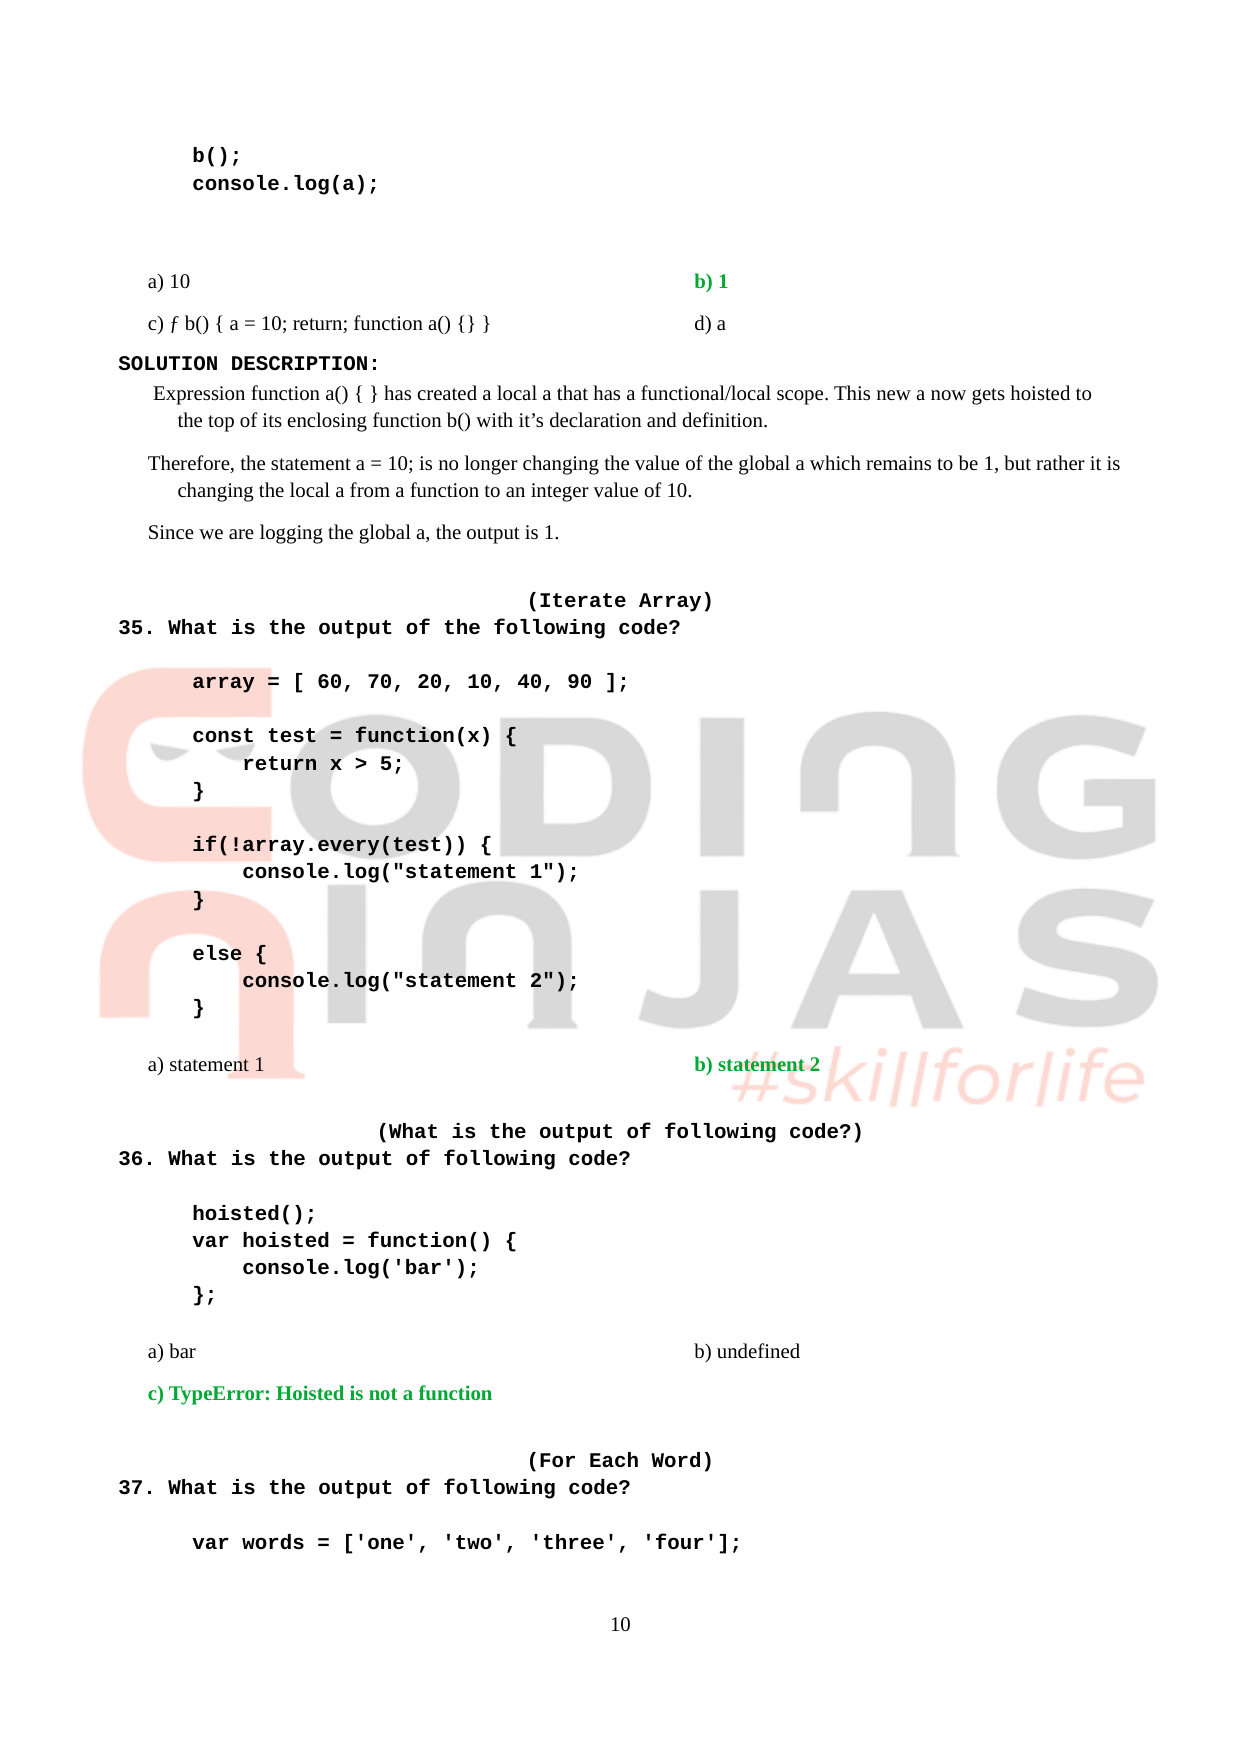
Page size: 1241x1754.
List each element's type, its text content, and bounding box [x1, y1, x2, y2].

text (For Each Word) [118, 1450, 1122, 1474]
text 35. What is the output of the following code? [118, 617, 1122, 640]
text var hoisted = function() { [192, 1230, 1122, 1253]
text Since we are logging the global a, the output is 1. [148, 520, 1122, 544]
text } [192, 997, 1122, 1021]
text array = [ 60, 70, 20, 10, 40, 90 ]; [192, 671, 1122, 695]
text var words = ['one', 'two', 'three', 'four']; [192, 1532, 1122, 1555]
text b(); [192, 145, 1122, 169]
text Therefore, the statement a = 10; is no longer changing the value of the global a which remains to be 1, but rather it is changing the local a from a function to an integer value of 10. [148, 450, 1122, 502]
text else { [192, 943, 1122, 967]
text Expression function a() { } has created a local a that has a functional/local scope. This new a now gets hoisted to the top of its enclosing function b() with it’s declaration and definition. [148, 381, 1122, 432]
text a) bar b) undefined [148, 1339, 1122, 1363]
text 37. What is the output of following code? [118, 1477, 1122, 1501]
text c) TypeError: Hoisted is not a function [148, 1381, 1122, 1405]
text a) statement 1 b) statement 2 [148, 1052, 1122, 1076]
text } [192, 780, 1122, 803]
text console.log("statement 1"); [192, 861, 1122, 885]
text return x > 5; [192, 753, 1122, 776]
text } [192, 889, 1122, 912]
text SOLUTION DESCRIPTION: [118, 353, 1122, 377]
text hoisted(); [192, 1203, 1122, 1226]
text console.log('bar'); [192, 1257, 1122, 1281]
text c) ƒ b() { a = 10; return; function a() {} } d) a [148, 311, 1122, 335]
text 36. What is the output of following code? [118, 1148, 1122, 1172]
text const test = function(x) { [192, 726, 1122, 749]
text (Iterate Array) [118, 589, 1122, 613]
text console.log("statement 2"); [192, 970, 1122, 994]
text (What is the output of following code?) [118, 1121, 1122, 1145]
text }; [192, 1284, 1122, 1308]
text a) 10 b) 1 [148, 269, 1122, 293]
text console.log(a); [192, 172, 1122, 196]
text if(!array.every(test)) { [192, 834, 1122, 858]
